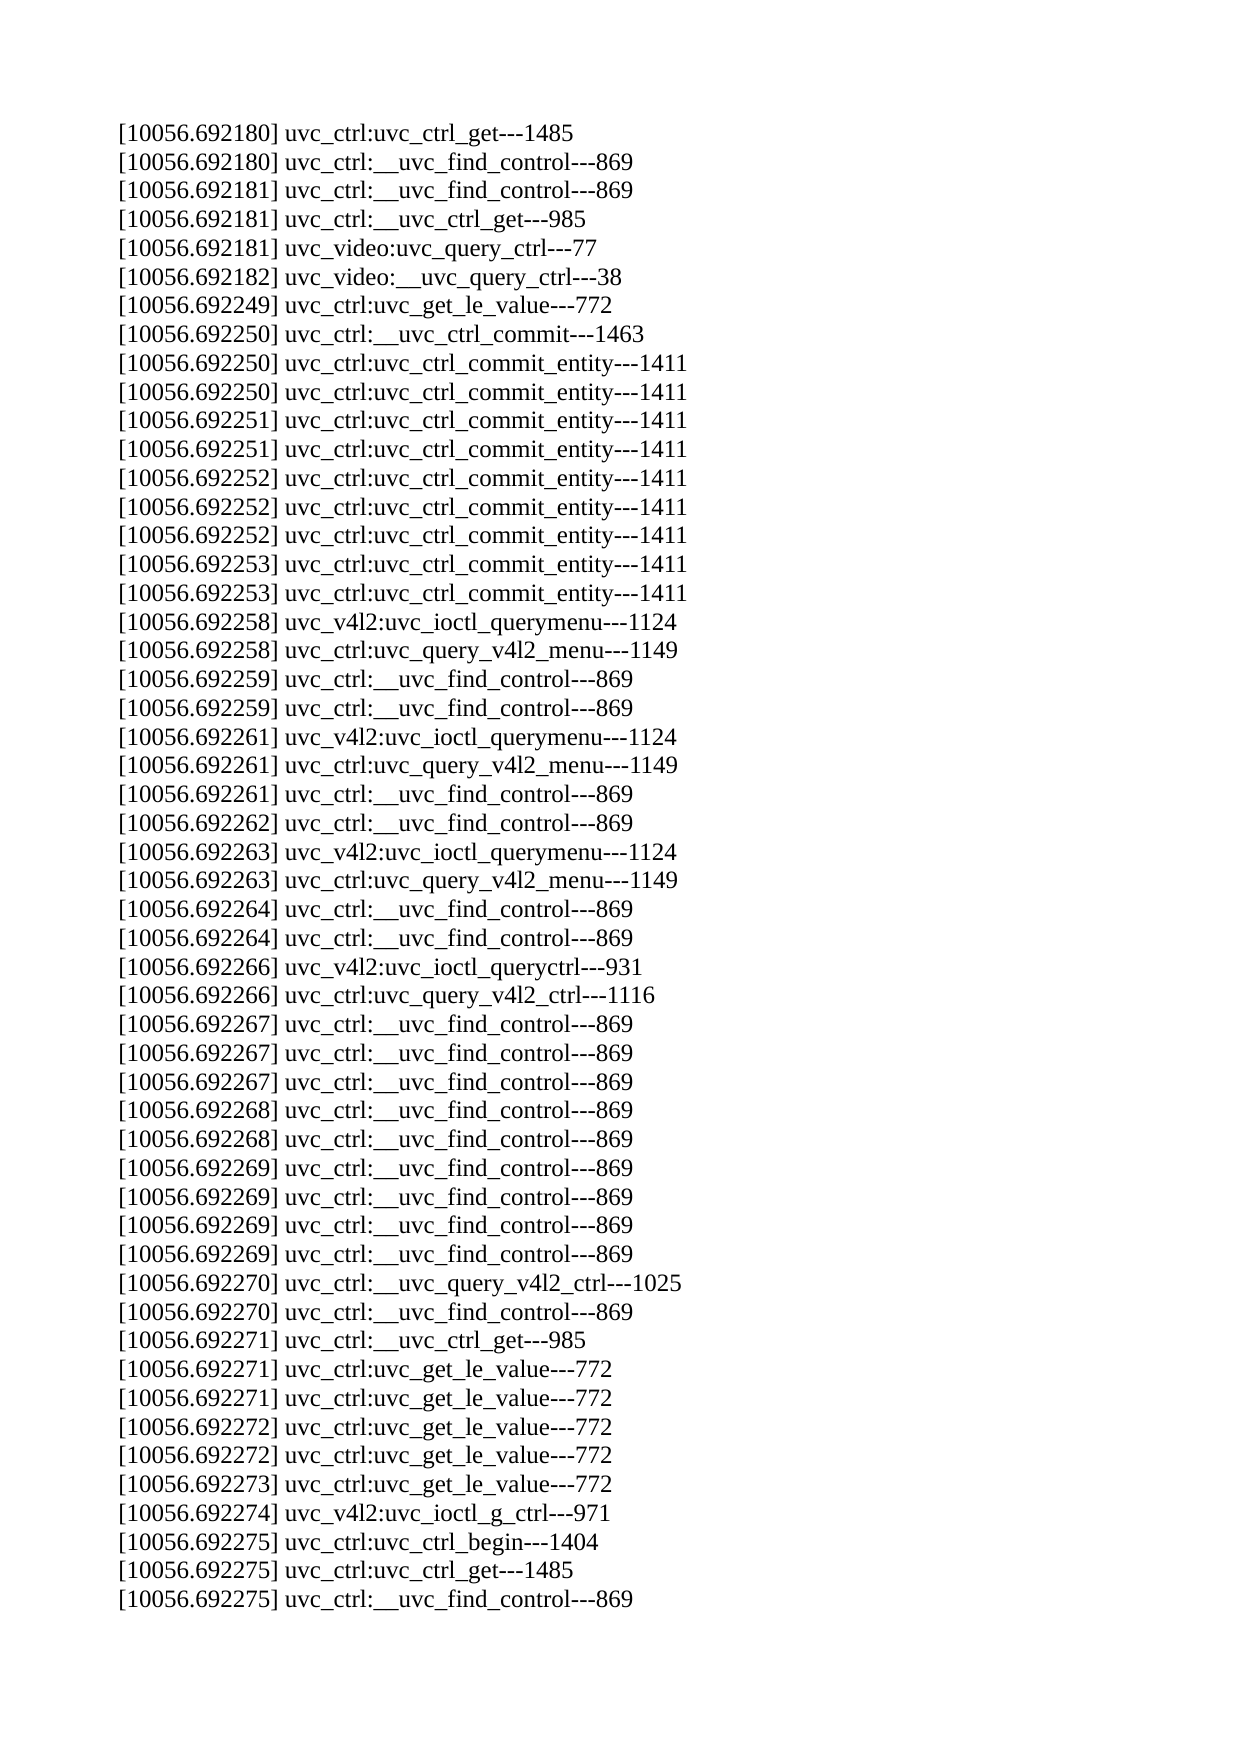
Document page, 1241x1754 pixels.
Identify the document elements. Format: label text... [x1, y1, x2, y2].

text [10056.692267] uvc_ctrl:__uvc_find_control---869 [118, 1067, 1122, 1096]
text [10056.692251] uvc_ctrl:uvc_ctrl_commit_entity---1411 [118, 406, 1122, 434]
text [10056.692269] uvc_ctrl:__uvc_find_control---869 [118, 1211, 1122, 1239]
text [10056.692263] uvc_v4l2:uvc_ioctl_querymenu---1124 [118, 837, 1122, 866]
text [10056.692258] uvc_v4l2:uvc_ioctl_querymenu---1124 [118, 607, 1122, 636]
text [10056.692259] uvc_ctrl:__uvc_find_control---869 [118, 693, 1122, 722]
text [10056.692271] uvc_ctrl:__uvc_ctrl_get---985 [118, 1326, 1122, 1354]
text [10056.692249] uvc_ctrl:uvc_get_le_value---772 [118, 291, 1122, 319]
text [10056.692267] uvc_ctrl:__uvc_find_control---869 [118, 1009, 1122, 1038]
text [10056.692181] uvc_video:uvc_query_ctrl---77 [118, 233, 1122, 262]
text [10056.692258] uvc_ctrl:uvc_query_v4l2_menu---1149 [118, 636, 1122, 664]
text [10056.692181] uvc_ctrl:__uvc_ctrl_get---985 [118, 204, 1122, 233]
text [10056.692275] uvc_ctrl:__uvc_find_control---869 [118, 1584, 1122, 1613]
text [10056.692266] uvc_ctrl:uvc_query_v4l2_ctrl---1116 [118, 981, 1122, 1009]
text [10056.692250] uvc_ctrl:uvc_ctrl_commit_entity---1411 [118, 377, 1122, 406]
text [10056.692262] uvc_ctrl:__uvc_find_control---869 [118, 808, 1122, 837]
text [10056.692275] uvc_ctrl:uvc_ctrl_get---1485 [118, 1556, 1122, 1584]
text [10056.692252] uvc_ctrl:uvc_ctrl_commit_entity---1411 [118, 521, 1122, 549]
text [10056.692181] uvc_ctrl:__uvc_find_control---869 [118, 176, 1122, 204]
text [10056.692269] uvc_ctrl:__uvc_find_control---869 [118, 1239, 1122, 1268]
text [10056.692180] uvc_ctrl:__uvc_find_control---869 [118, 147, 1122, 176]
text [10056.692264] uvc_ctrl:__uvc_find_control---869 [118, 923, 1122, 952]
text [10056.692269] uvc_ctrl:__uvc_find_control---869 [118, 1153, 1122, 1182]
text [10056.692252] uvc_ctrl:uvc_ctrl_commit_entity---1411 [118, 492, 1122, 521]
text [10056.692250] uvc_ctrl:__uvc_ctrl_commit---1463 [118, 319, 1122, 348]
text [10056.692270] uvc_ctrl:__uvc_find_control---869 [118, 1297, 1122, 1326]
text [10056.692268] uvc_ctrl:__uvc_find_control---869 [118, 1096, 1122, 1124]
text [10056.692261] uvc_ctrl:__uvc_find_control---869 [118, 779, 1122, 808]
text [10056.692182] uvc_video:__uvc_query_ctrl---38 [118, 262, 1122, 291]
text [10056.692266] uvc_v4l2:uvc_ioctl_queryctrl---931 [118, 952, 1122, 981]
text [10056.692261] uvc_ctrl:uvc_query_v4l2_menu---1149 [118, 751, 1122, 779]
text [10056.692250] uvc_ctrl:uvc_ctrl_commit_entity---1411 [118, 348, 1122, 377]
text [10056.692270] uvc_ctrl:__uvc_query_v4l2_ctrl---1025 [118, 1268, 1122, 1297]
text [10056.692271] uvc_ctrl:uvc_get_le_value---772 [118, 1383, 1122, 1412]
text [10056.692252] uvc_ctrl:uvc_ctrl_commit_entity---1411 [118, 463, 1122, 492]
text [10056.692271] uvc_ctrl:uvc_get_le_value---772 [118, 1354, 1122, 1383]
text [10056.692267] uvc_ctrl:__uvc_find_control---869 [118, 1038, 1122, 1067]
text [10056.692180] uvc_ctrl:uvc_ctrl_get---1485 [118, 118, 1122, 147]
text [10056.692259] uvc_ctrl:__uvc_find_control---869 [118, 664, 1122, 693]
text [10056.692263] uvc_ctrl:uvc_query_v4l2_menu---1149 [118, 866, 1122, 894]
text [10056.692274] uvc_v4l2:uvc_ioctl_g_ctrl---971 [118, 1498, 1122, 1527]
text [10056.692275] uvc_ctrl:uvc_ctrl_begin---1404 [118, 1527, 1122, 1556]
text [10056.692273] uvc_ctrl:uvc_get_le_value---772 [118, 1469, 1122, 1498]
text [10056.692253] uvc_ctrl:uvc_ctrl_commit_entity---1411 [118, 549, 1122, 578]
text [10056.692253] uvc_ctrl:uvc_ctrl_commit_entity---1411 [118, 578, 1122, 607]
text [10056.692261] uvc_v4l2:uvc_ioctl_querymenu---1124 [118, 722, 1122, 751]
text [10056.692272] uvc_ctrl:uvc_get_le_value---772 [118, 1441, 1122, 1469]
text [10056.692269] uvc_ctrl:__uvc_find_control---869 [118, 1182, 1122, 1211]
text [10056.692268] uvc_ctrl:__uvc_find_control---869 [118, 1124, 1122, 1153]
text [10056.692264] uvc_ctrl:__uvc_find_control---869 [118, 894, 1122, 923]
text [10056.692272] uvc_ctrl:uvc_get_le_value---772 [118, 1412, 1122, 1441]
text [10056.692251] uvc_ctrl:uvc_ctrl_commit_entity---1411 [118, 434, 1122, 463]
